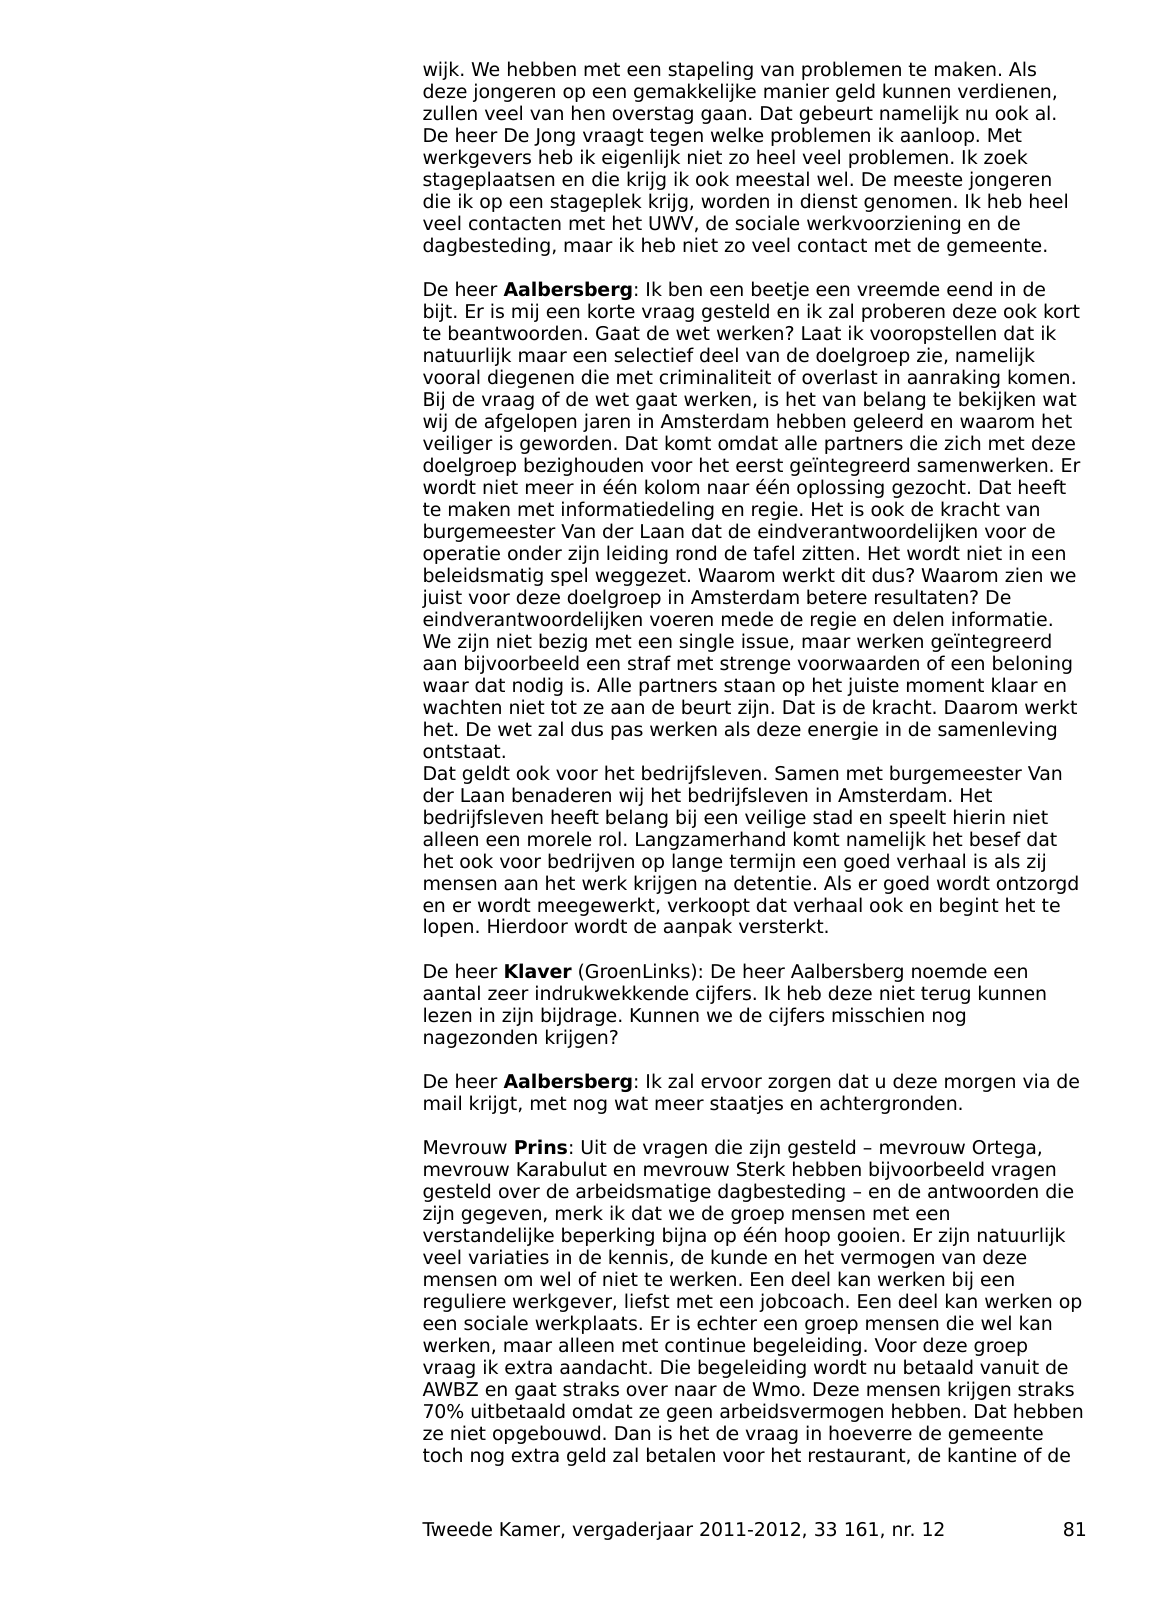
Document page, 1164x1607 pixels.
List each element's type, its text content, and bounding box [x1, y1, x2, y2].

text Mevrouw Prins: Uit de vragen die zijn gesteld – mevrouw Ortega, mevrouw Karabulut en mevrouw Sterk hebben bijvoorbeeld vragen gesteld over de arbeidsmatige dagbesteding – en de antwoorden die zijn gegeven, merk ik dat we de groep mensen met een verstandelijke beperking bijna op één hoop gooien. Er zijn natuurlijk veel variaties in de kennis, de kunde en het vermogen van deze mensen om wel of niet te werken. Een deel kan werken bij een reguliere werkgever, liefst met een jobcoach. Een deel kan werken op een sociale werkplaats. Er is echter een groep mensen die wel kan werken, maar alleen met continue begeleiding. Voor deze groep vraag ik extra aandacht. Die begeleiding wordt nu betaald vanuit de AWBZ en gaat straks over naar de Wmo. Deze mensen krijgen straks 70% uitbetaald omdat ze geen arbeidsvermogen hebben. Dat hebben ze niet opgebouwd. Dan is het de vraag in hoeverre de gemeente toch nog extra geld zal betalen voor het restaurant, de kantine of de [422, 1137, 1087, 1467]
text wijk. We hebben met een stapeling van problemen te maken. Als deze jongeren op een gemakkelijke manier geld kunnen verdienen, zullen veel van hen overstag gaan. Dat gebeurt namelijk nu ook al. [422, 59, 1087, 125]
text Dat geldt ook voor het bedrijfsleven. Samen met burgemeester Van der Laan benaderen wij het bedrijfsleven in Amsterdam. Het bedrijfsleven heeft belang bij een veilige stad en speelt hierin niet alleen een morele rol. Langzamerhand komt namelijk het besef dat het ook voor bedrijven op lange termijn een goed verhaal is als zij mensen aan het werk krijgen na detentie. Als er goed wordt ontzorgd en er wordt meegewerkt, verkoopt dat verhaal ook en begint het te lopen. Hierdoor wordt de aanpak versterkt. [422, 763, 1087, 938]
text De heer Aalbersberg: Ik ben een beetje een vreemde eend in de bijt. Er is mij een korte vraag gesteld en ik zal proberen deze ook kort te beantwoorden. Gaat de wet werken? Laat ik vooropstellen dat ik natuurlijk maar een selectief deel van de doelgroep zie, namelijk vooral diegenen die met criminaliteit of overlast in aanraking komen. Bij de vraag of de wet gaat werken, is het van belang te bekijken wat wij de afgelopen jaren in Amsterdam hebben geleerd en waarom het veiliger is geworden. Dat komt omdat alle partners die zich met deze doelgroep bezighouden voor het eerst geïntegreerd samenwerken. Er wordt niet meer in één kolom naar één oplossing gezocht. Dat heeft te maken met informatiedeling en regie. Het is ook de kracht van burgemeester Van der Laan dat de eindverantwoordelijken voor de operatie onder zijn leiding rond de tafel zitten. Het wordt niet in een beleidsmatig spel weggezet. Waarom werkt dit dus? Waarom zien we juist voor deze doelgroep in Amsterdam betere resultaten? De eindverantwoordelijken voeren mede de regie en delen informatie. We zijn niet bezig met een single issue, maar werken geïntegreerd aan bijvoorbeeld een straf met strenge voorwaarden of een beloning waar dat nodig is. Alle partners staan op het juiste moment klaar en wachten niet tot ze aan de beurt zijn. Dat is de kracht. Daarom werkt het. De wet zal dus pas werken als deze energie in de samenleving ontstaat. [422, 279, 1087, 763]
text De heer Aalbersberg: Ik zal ervoor zorgen dat u deze morgen via de mail krijgt, met nog wat meer staatjes en achtergronden. [422, 1071, 1087, 1115]
text De heer Klaver (GroenLinks): De heer Aalbersberg noemde een aantal zeer indrukwekkende cijfers. Ik heb deze niet terug kunnen lezen in zijn bijdrage. Kunnen we de cijfers misschien nog nagezonden krijgen? [422, 961, 1087, 1048]
text De heer De Jong vraagt tegen welke problemen ik aanloop. Met werkgevers heb ik eigenlijk niet zo heel veel problemen. Ik zoek stageplaatsen en die krijg ik ook meestal wel. De meeste jongeren die ik op een stageplek krijg, worden in dienst genomen. Ik heb heel veel contacten met het UWV, de sociale werkvoorziening en de dagbesteding, maar ik heb niet zo veel contact met de gemeente. [422, 125, 1087, 257]
